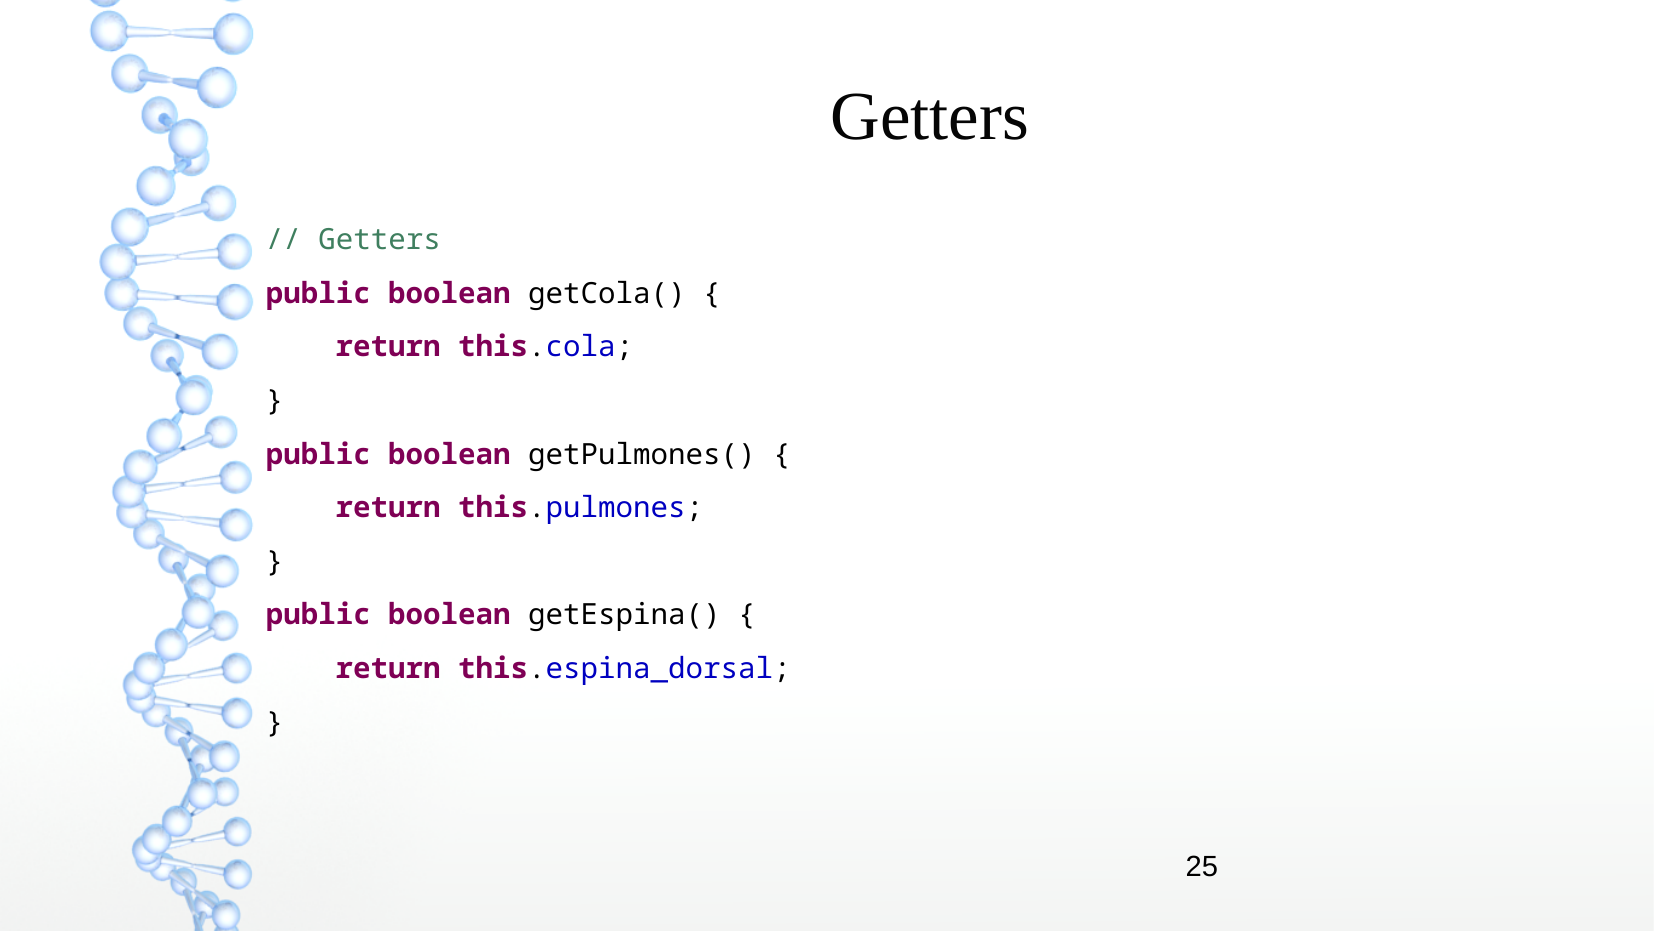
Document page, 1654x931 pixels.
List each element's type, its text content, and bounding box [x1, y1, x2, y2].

list // Getters public boolean getCola() { return this.cola; } public boolean getPulmones() { return this.pulmones; } public boolean getEspina() { return this.espina_dorsal; } [265, 224, 1595, 764]
title Getters [265, 35, 1595, 189]
text_box [1185, 847, 1571, 912]
